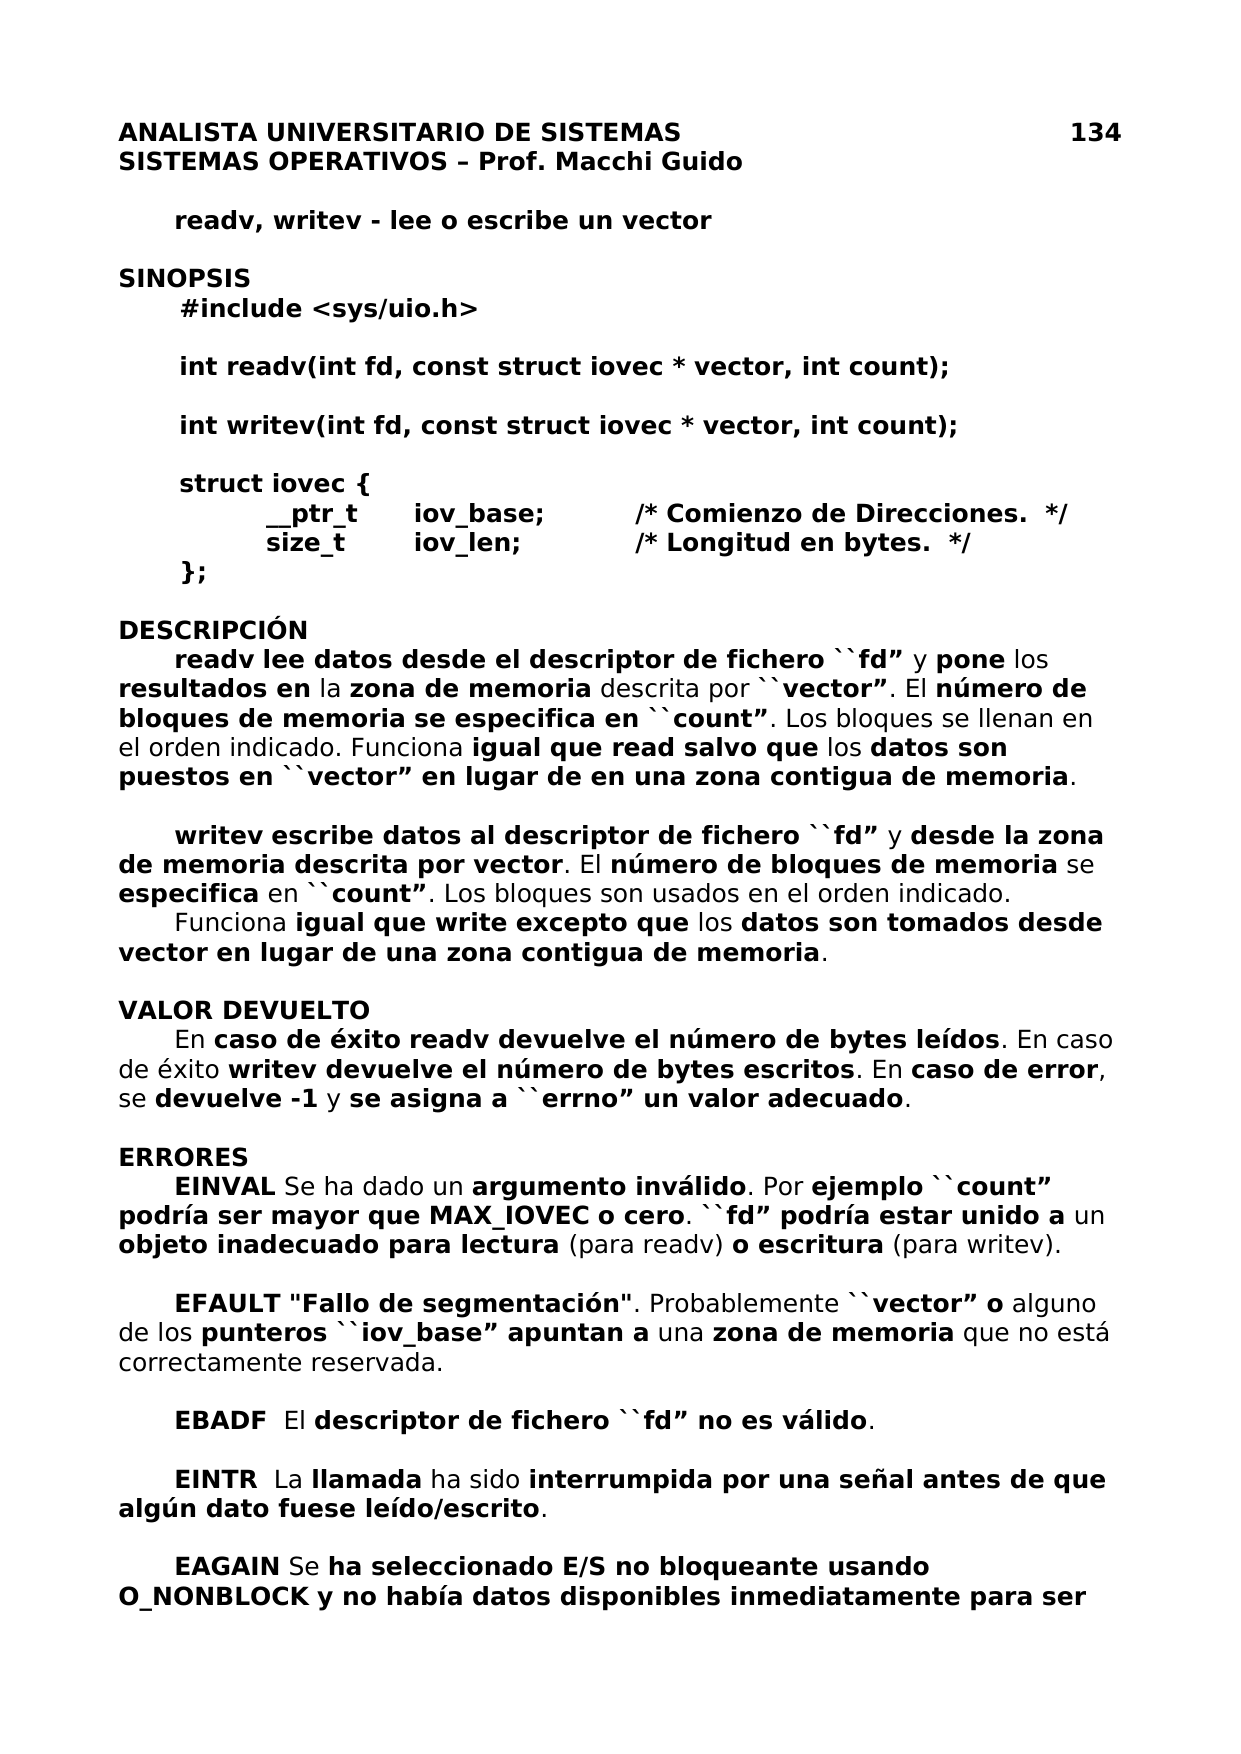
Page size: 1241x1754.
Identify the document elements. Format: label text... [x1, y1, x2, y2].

text size_t iov_len; /* Longitud en bytes. */ [118, 528, 1122, 557]
text EAGAIN Se ha seleccionado E/S no bloqueante usando O_NONBLOCK y no había datos disponibles inmediatamente para ser [118, 1553, 1122, 1611]
text readv lee datos desde el descriptor de fichero ``fd” y pone los resultados en la zona de memoria descrita por ``vector”. El número de bloques de memoria se especifica en ``count”. Los bloques se llenan en el orden indicado. Funciona igual que read salvo que los datos son puestos en ``vector” en lugar de en una zona contigua de memoria. [118, 645, 1122, 792]
text __ptr_t iov_base; /* Comienzo de Direcciones. */ [118, 499, 1122, 528]
text EFAULT "Fallo de segmentación". Probablemente ``vector” o alguno de los punteros ``iov_base” apuntan a una zona de memoria que no está correctamente reservada. [118, 1289, 1122, 1377]
text struct iovec { [118, 469, 1122, 499]
text }; [118, 557, 1122, 587]
text readv, writev - lee o escribe un vector [118, 206, 1122, 235]
text ERRORES [118, 1143, 1122, 1172]
text EINVAL Se ha dado un argumento inválido. Por ejemplo ``count” podría ser mayor que MAX_IOVEC o cero. ``fd” podría estar unido a un objeto inadecuado para lectura (para readv) o escritura (para writev). [118, 1172, 1122, 1260]
text Funciona igual que write excepto que los datos son tomados desde vector en lugar de una zona contigua de memoria. [118, 909, 1122, 967]
text #include <sys/uio.h> [118, 294, 1122, 323]
text int readv(int fd, const struct iovec * vector, int count); [118, 352, 1122, 382]
text DESCRIPCIÓN [118, 616, 1122, 645]
text En caso de éxito readv devuelve el número de bytes leídos. En caso de éxito writev devuelve el número de bytes escritos. En caso de error, se devuelve -1 y se asigna a ``errno” un valor adecuado. [118, 1026, 1122, 1113]
text SINOPSIS [118, 265, 1122, 294]
text writev escribe datos al descriptor de fichero ``fd” y desde la zona de memoria descrita por vector. El número de bloques de memoria se especifica en ``count”. Los bloques son usados en el orden indicado. [118, 821, 1122, 909]
text EBADF El descriptor de fichero ``fd” no es válido. [118, 1406, 1122, 1436]
text EINTR La llamada ha sido interrumpida por una señal antes de que algún dato fuese leído/escrito. [118, 1465, 1122, 1523]
text VALOR DEVUELTO [118, 996, 1122, 1026]
text int writev(int fd, const struct iovec * vector, int count); [118, 411, 1122, 440]
